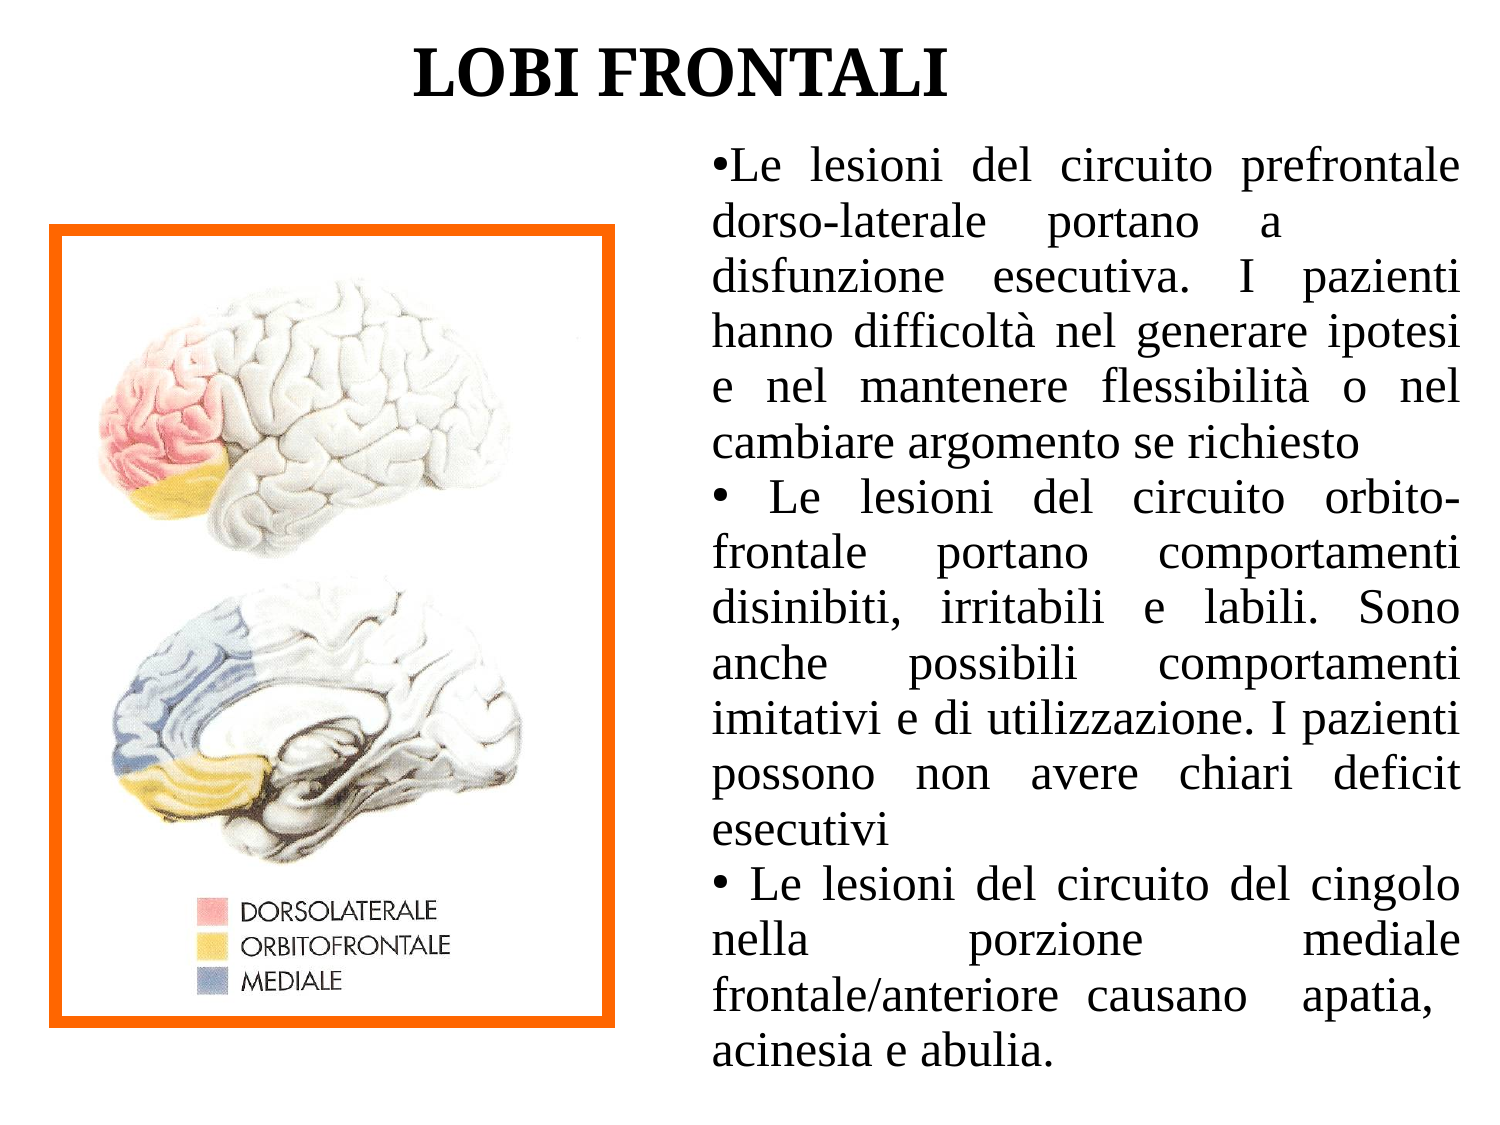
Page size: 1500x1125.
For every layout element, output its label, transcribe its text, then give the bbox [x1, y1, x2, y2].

text_box Le lesioni del circuito prefrontale dorso-laterale portano a disfunzione esecutiva. I pazienti hanno difficoltà nel generare ipotesi e nel mantenere flessibilità o nel cambiare argomento se richiesto Le lesioni del circuito orbito-frontale portano comportamenti disinibiti, irritabili e labili. Sono anche possibili comportamenti imitativi e di utilizzazione. I pazienti possono non avere chiari deficit esecutivi Le lesioni del circuito del cingolo nella porzione mediale frontale/anteriore causano apatia, acinesia e abulia. [696, 129, 1477, 1102]
text_box LOBI FRONTALI [397, 17, 981, 107]
picture [61, 236, 603, 1016]
